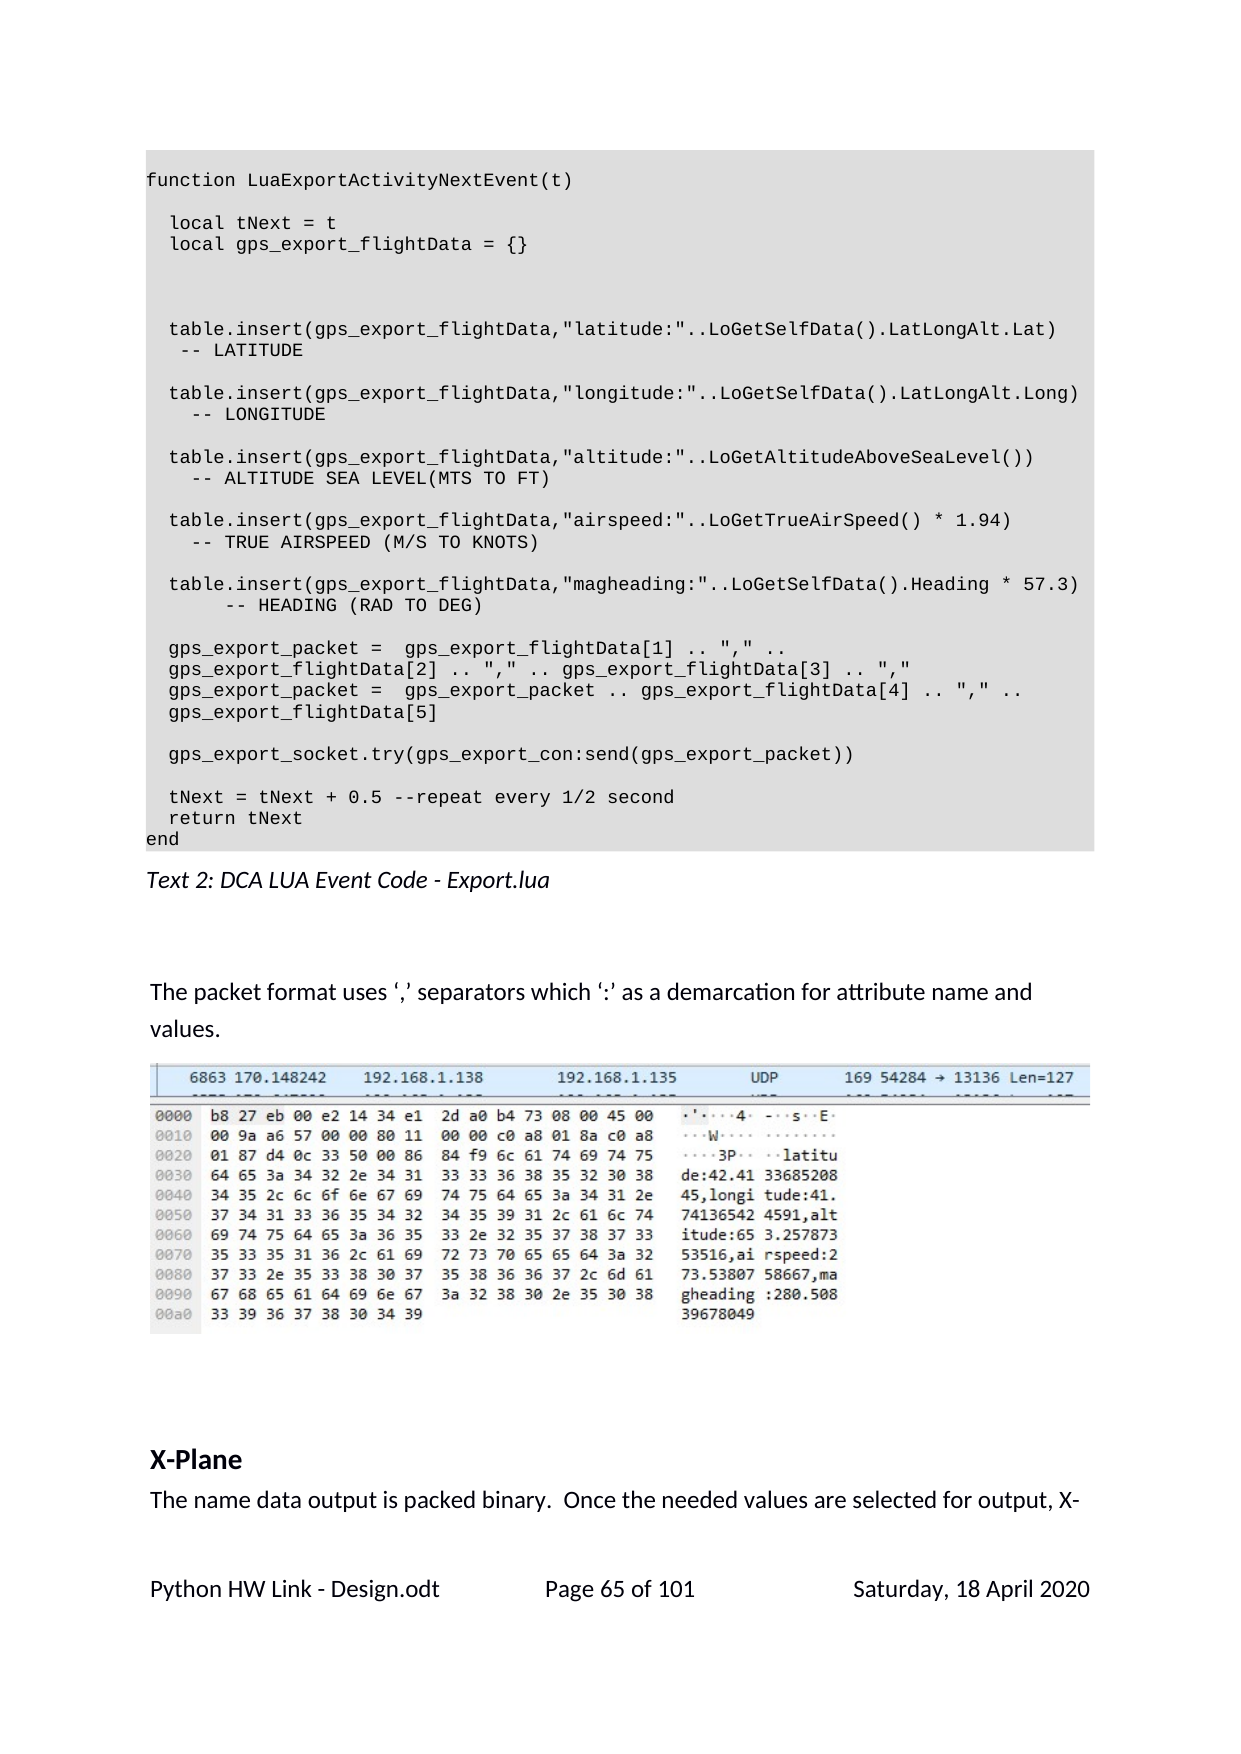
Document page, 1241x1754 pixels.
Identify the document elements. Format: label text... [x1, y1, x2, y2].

picture [150, 1063, 1091, 1334]
subtitle X-Plane [150, 1441, 1090, 1476]
text Text 2: DCA LUA Event Code - Export.lua [146, 852, 1094, 894]
text The packet format uses ‘,’ separators which ‘:’ as a demarcation for attribute name and values. [150, 976, 1090, 1043]
text The name data output is packed binary. Once the needed values are selected for output, X- [150, 1485, 1090, 1515]
